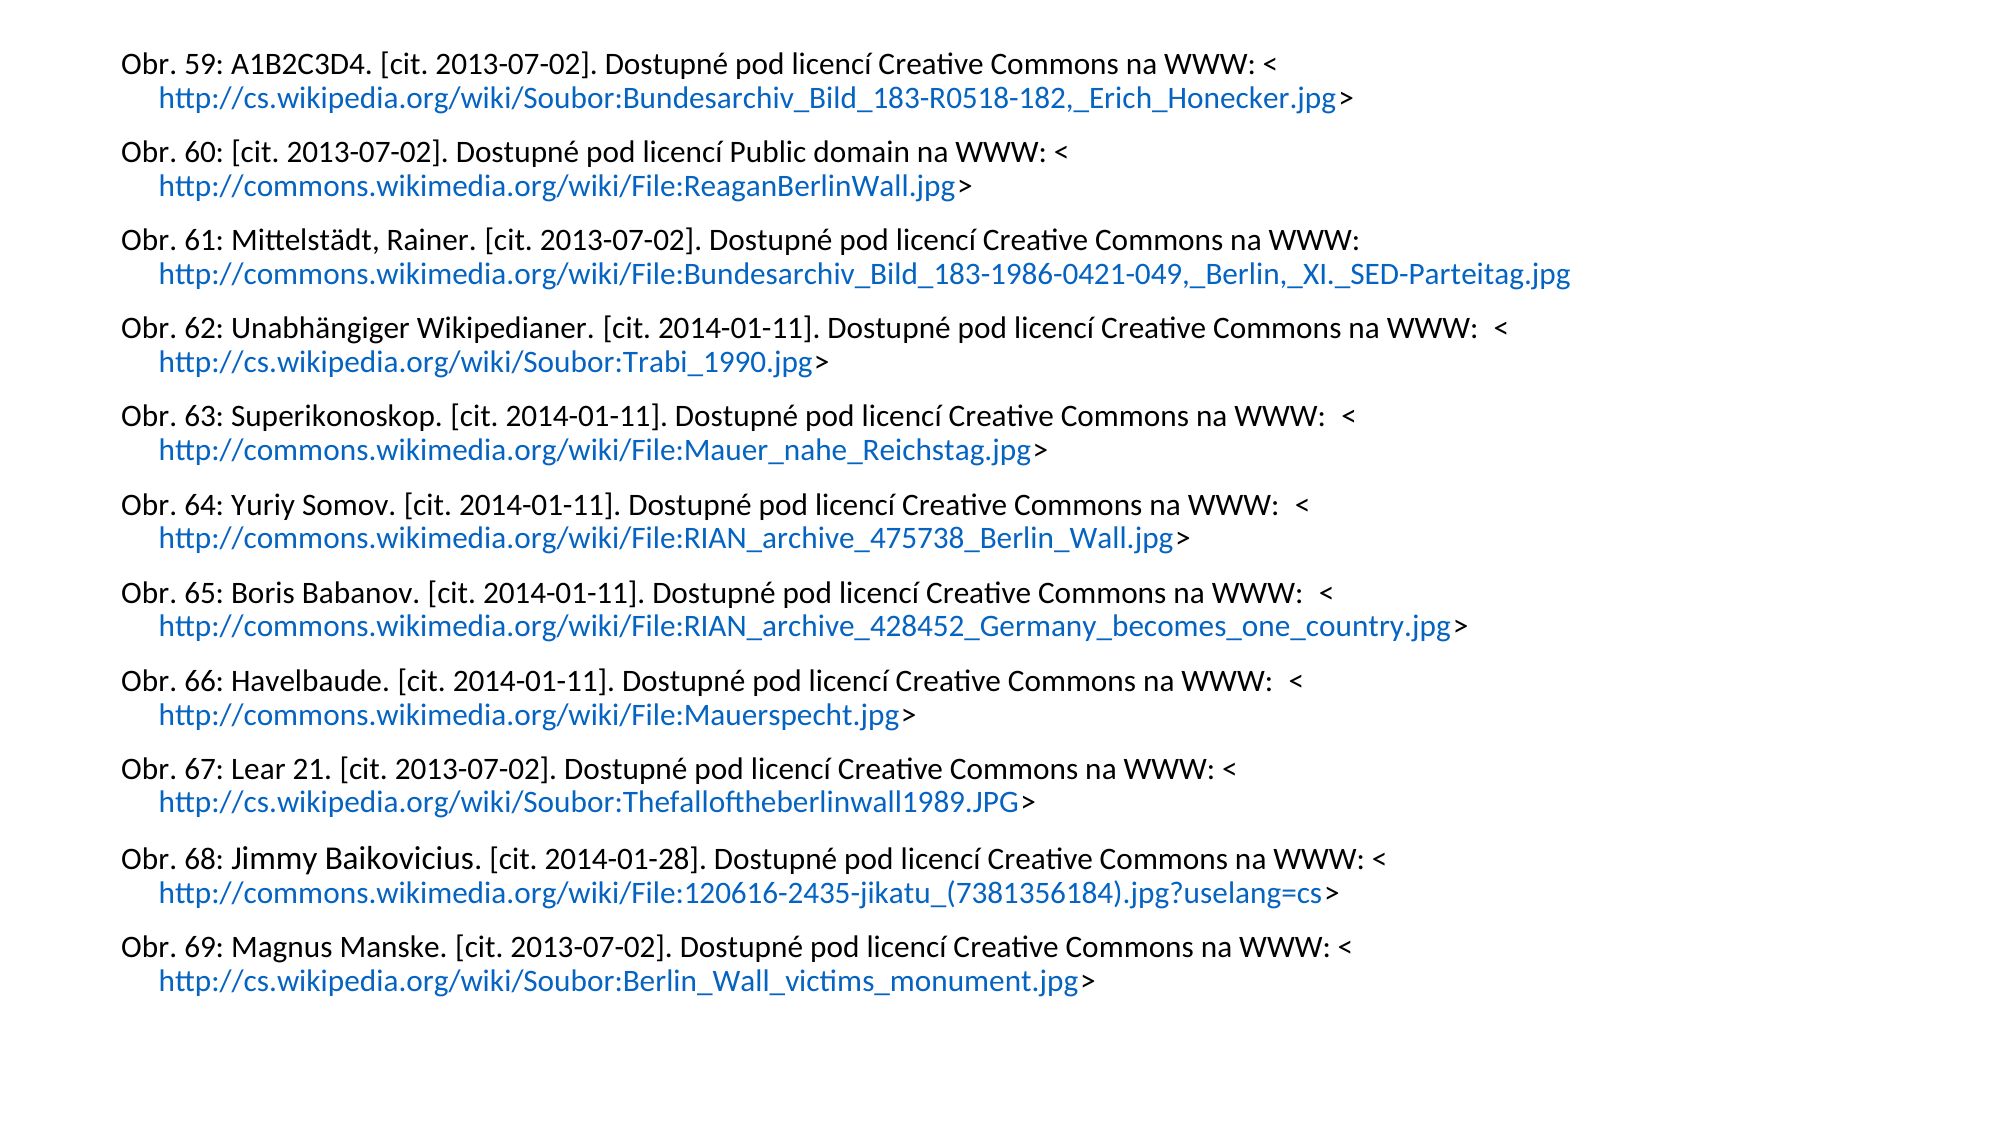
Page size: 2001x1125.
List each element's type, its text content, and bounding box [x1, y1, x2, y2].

list Obr. 59: A1B2C3D4. [cit. 2013-07-02]. Dostupné pod licencí Creative Commons na WWW: <http://cs.wikipedia.org/wiki/Soubor:Bundesarchiv_Bild_183-R0518-182,_Erich_Honecker.jpg> Obr. 60: [cit. 2013-07-02]. Dostupné pod licencí Public domain na WWW: <http://commons.wikimedia.org/wiki/File:ReaganBerlinWall.jpg> Obr. 61: Mittelstädt, Rainer. [cit. 2013-07-02]. Dostupné pod licencí Creative Commons na WWW: http://commons.wikimedia.org/wiki/File:Bundesarchiv_Bild_183-1986-0421-049,_Berlin,_XI._SED-Parteitag.jpg Obr. 62: Unabhängiger Wikipedianer. [cit. 2014-01-11]. Dostupné pod licencí Creative Commons na WWW: <http://cs.wikipedia.org/wiki/Soubor:Trabi_1990.jpg> Obr. 63: Superikonoskop. [cit. 2014-01-11]. Dostupné pod licencí Creative Commons na WWW: <http://commons.wikimedia.org/wiki/File:Mauer_nahe_Reichstag.jpg> Obr. 64: Yuriy Somov. [cit. 2014-01-11]. Dostupné pod licencí Creative Commons na WWW: <http://commons.wikimedia.org/wiki/File:RIAN_archive_475738_Berlin_Wall.jpg> Obr. 65: Boris Babanov. [cit. 2014-01-11]. Dostupné pod licencí Creative Commons na WWW: <http://commons.wikimedia.org/wiki/File:RIAN_archive_428452_Germany_becomes_one_country.jpg> Obr. 66: Havelbaude. [cit. 2014-01-11]. Dostupné pod licencí Creative Commons na WWW: <http://commons.wikimedia.org/wiki/File:Mauerspecht.jpg> Obr. 67: Lear 21. [cit. 2013-07-02]. Dostupné pod licencí Creative Commons na WWW: <http://cs.wikipedia.org/wiki/Soubor:Thefalloftheberlinwall1989.JPG> Obr. 68: Jimmy Baikovicius. [cit. 2014-01-28]. Dostupné pod licencí Creative Commons na WWW: <http://commons.wikimedia.org/wiki/File:120616-2435-jikatu_(7381356184).jpg?uselang=cs> Obr. 69: Magnus Manske. [cit. 2013-07-02]. Dostupné pod licencí Creative Commons na WWW: <http://cs.wikipedia.org/wiki/Soubor:Berlin_Wall_victims_monument.jpg> [106, 40, 1832, 1125]
